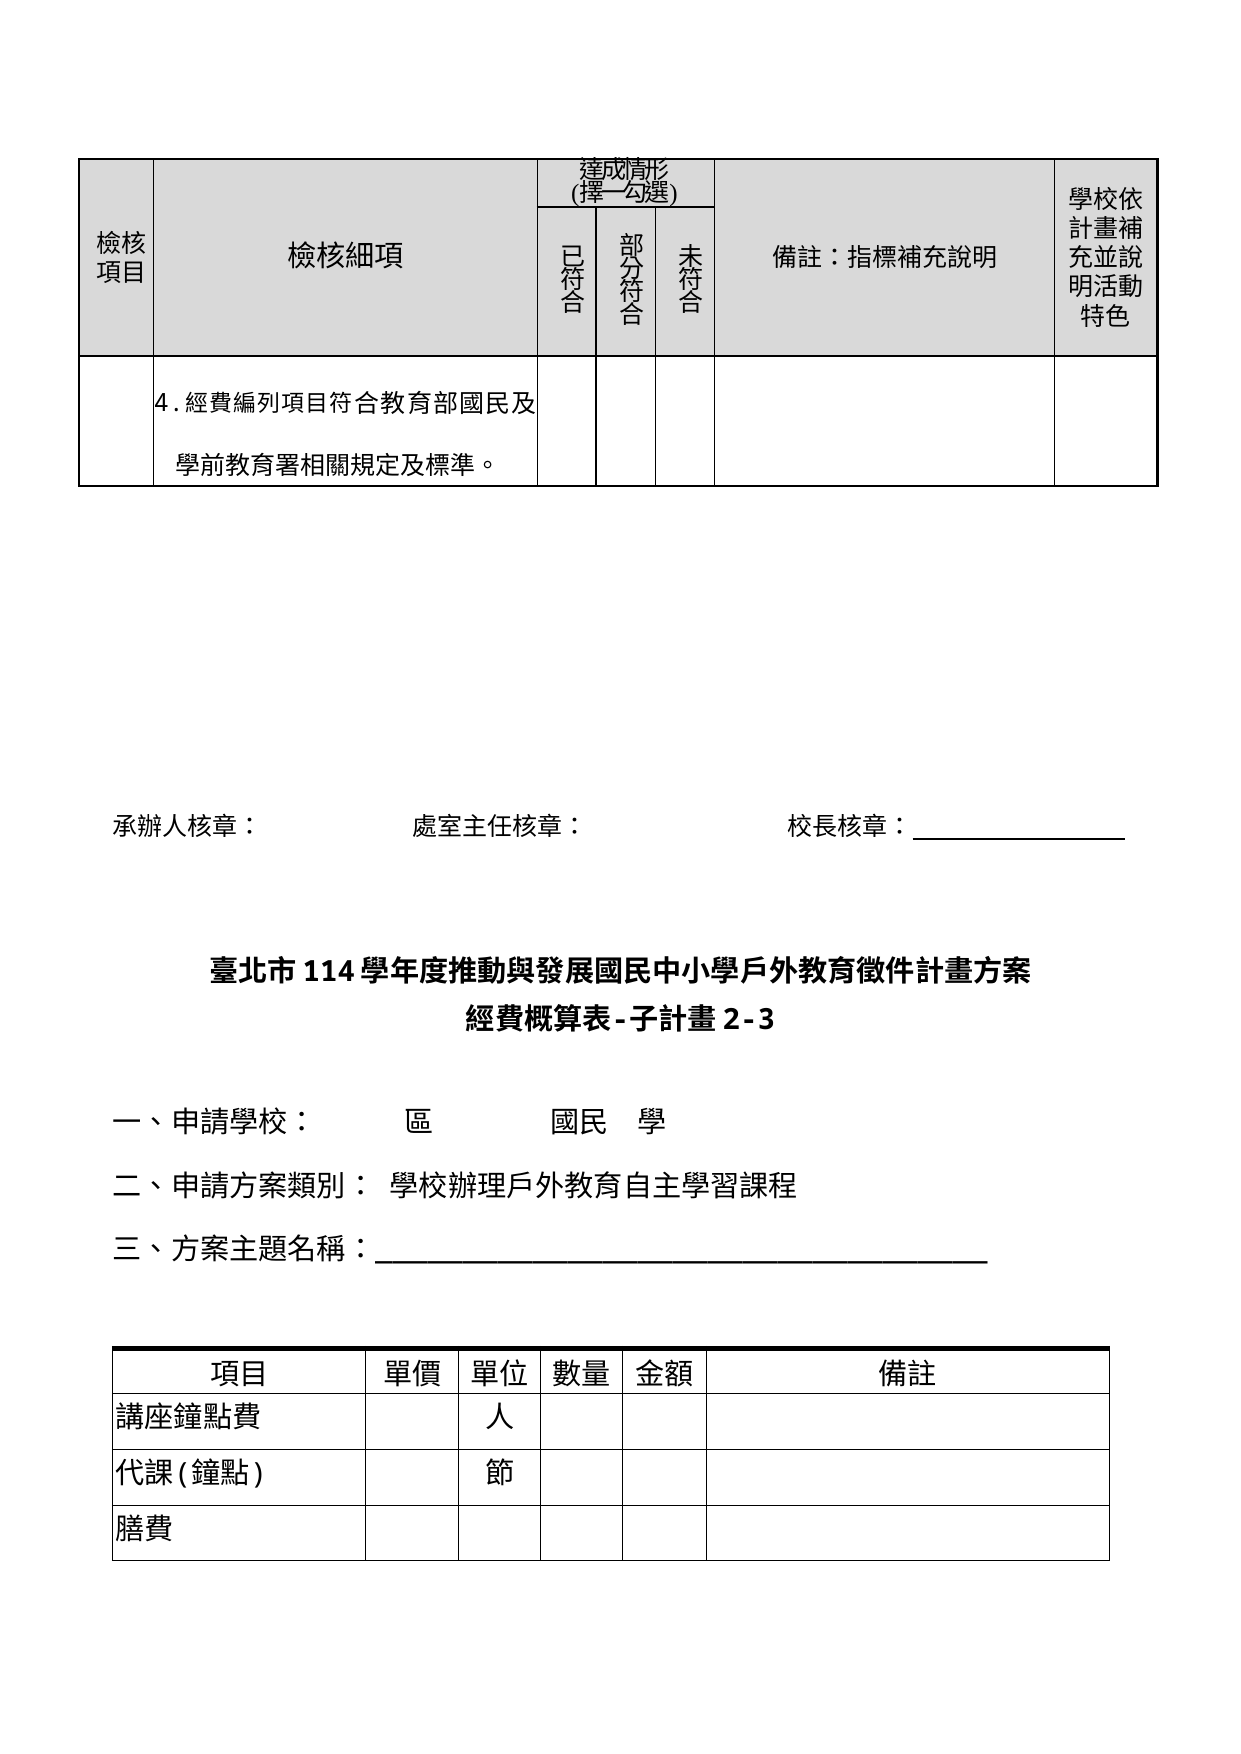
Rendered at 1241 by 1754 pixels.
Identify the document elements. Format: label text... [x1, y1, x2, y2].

table_header 單位 [459, 1351, 540, 1393]
table_cell [538, 357, 595, 485]
table_cell [541, 1450, 622, 1504]
table_cell [1055, 357, 1156, 485]
table_cell [656, 357, 714, 485]
table_header 項目 [113, 1351, 365, 1393]
text 經費概算表-子計畫2-3 [112, 991, 1128, 1039]
text 承辦人核章： 處室主任核章： 校長核章： [112, 783, 1128, 846]
table_header 檢核項目 [80, 160, 153, 355]
table_cell [366, 1506, 458, 1560]
table_cell 未符合 [656, 208, 714, 355]
table_cell [715, 357, 1054, 485]
table_cell [366, 1450, 458, 1504]
table_cell [80, 357, 153, 485]
table_header 達成情形 (擇一勾選) [538, 160, 714, 206]
table_header 單價 [366, 1351, 458, 1393]
table_cell [366, 1394, 458, 1448]
table_cell [459, 1506, 540, 1560]
table_cell 講座鐘點費 [113, 1394, 365, 1448]
table_cell [707, 1506, 1109, 1560]
table_cell [623, 1506, 706, 1560]
text 一、申請學校： 區 國民 學 [112, 1099, 1128, 1141]
table_cell 部分符合 [597, 208, 655, 355]
table_cell 節 [459, 1450, 540, 1504]
table_cell 人 [459, 1394, 540, 1448]
table_cell [623, 1394, 706, 1448]
table_header 備註 [707, 1351, 1109, 1393]
table_cell [597, 357, 655, 485]
table_cell [707, 1394, 1109, 1448]
table_cell [541, 1506, 622, 1560]
table_cell 已符合 [538, 208, 595, 355]
text 三、方案主題名稱：___________________________________ [112, 1226, 1128, 1268]
table_header 數量 [541, 1351, 622, 1393]
table_cell 4.經費編列項目符合教育部國民及學前教育署相關規定及標準。 [154, 357, 537, 485]
table_cell [707, 1450, 1109, 1504]
table_header 備註：指標補充說明 [715, 160, 1054, 355]
table_header 金額 [623, 1351, 706, 1393]
text 臺北市114學年度推動與發展國民中小學戶外教育徵件計畫方案 [112, 943, 1128, 991]
table_header 檢核細項 [154, 160, 537, 355]
table_header 學校依計畫補充並說明活動特色 [1055, 160, 1156, 355]
table_cell [623, 1450, 706, 1504]
table_cell [541, 1394, 622, 1448]
table_cell 膳費 [113, 1506, 365, 1560]
text 二、申請方案類別： 學校辦理戶外教育自主學習課程 [112, 1162, 1128, 1204]
table_cell 代課(鐘點) [113, 1450, 365, 1504]
